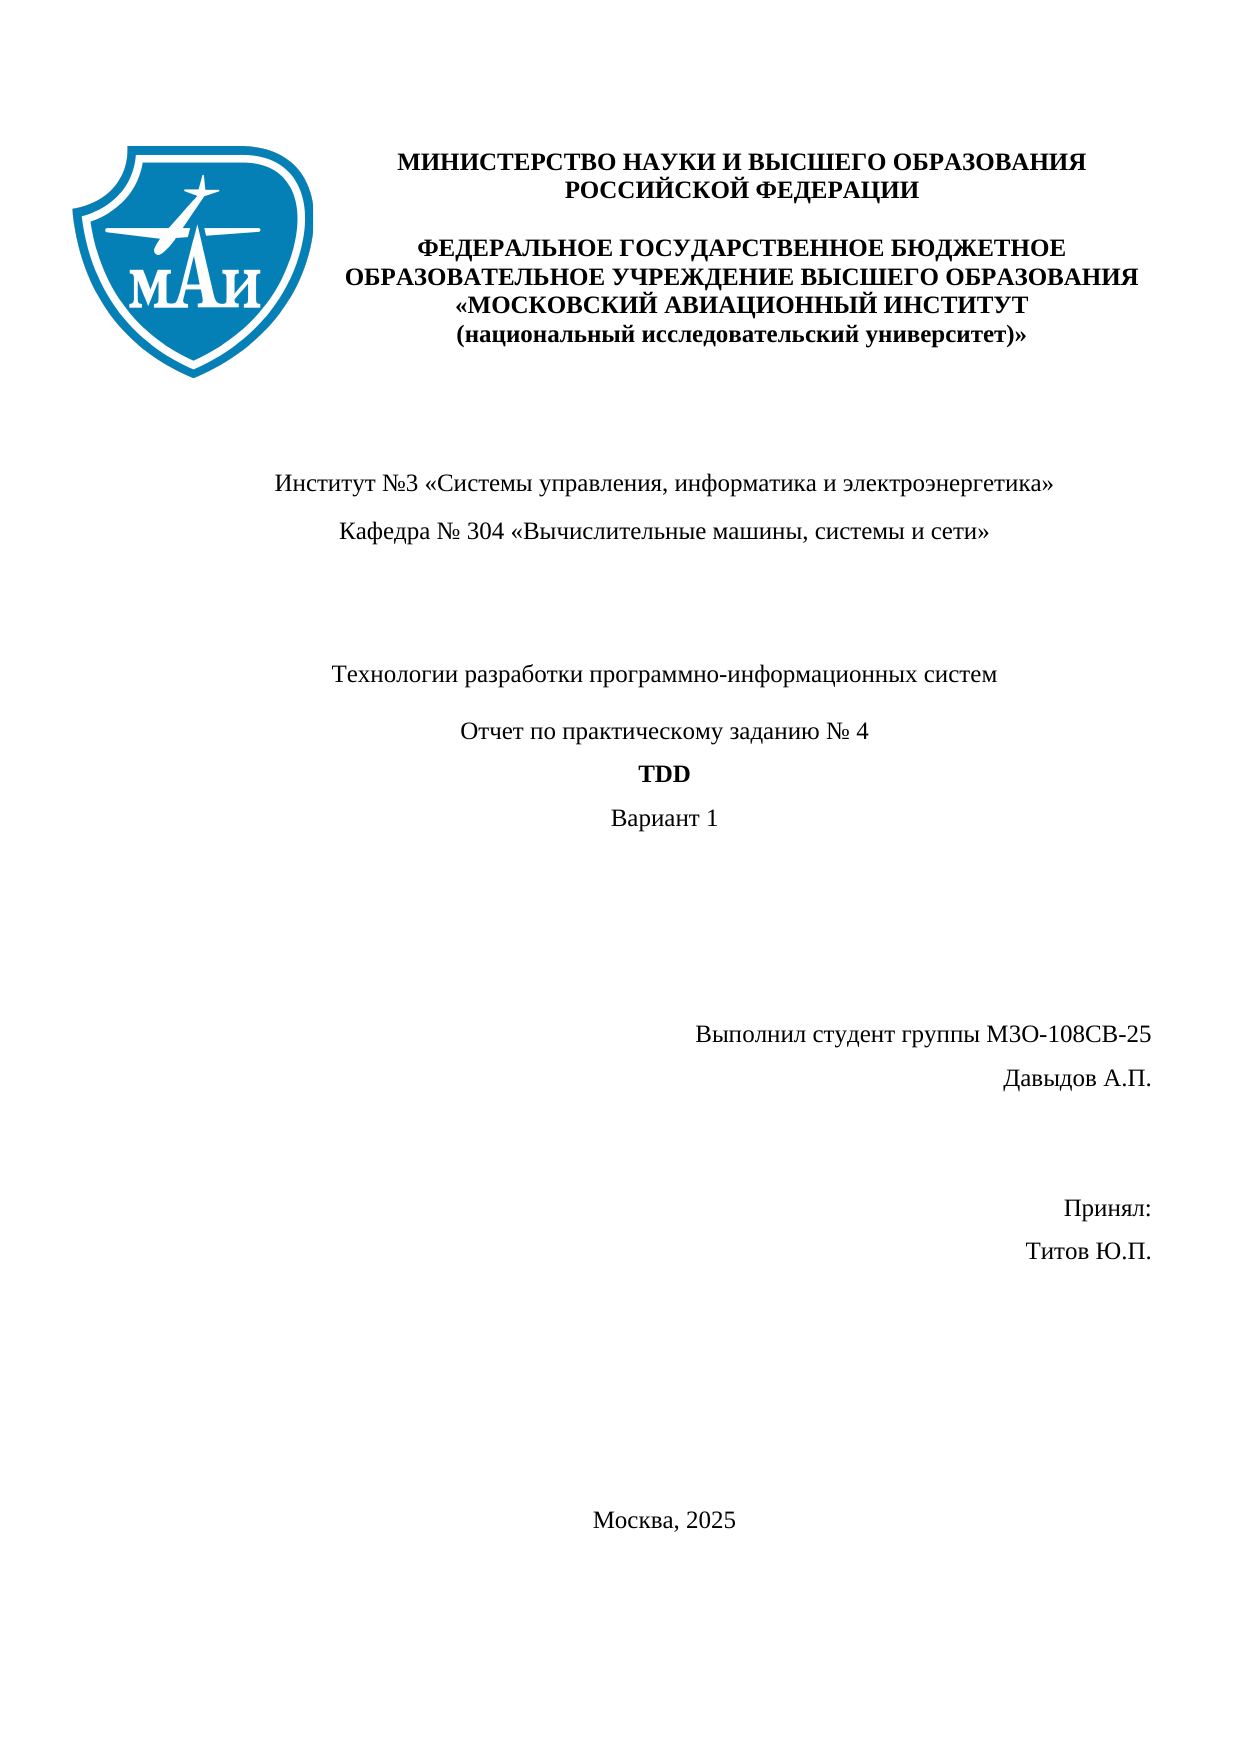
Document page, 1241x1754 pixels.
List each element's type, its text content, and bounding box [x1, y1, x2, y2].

text Кафедра № 304 «Вычислительные машины, системы и сети» [177, 516, 1152, 545]
picture [197, 234, 314, 378]
picture [72, 218, 190, 378]
picture [83, 156, 304, 369]
picture [72, 146, 127, 208]
text Институт №3 «Системы управления, информатика и электроэнергетика» [177, 468, 1152, 497]
text ФЕДЕРАЛЬНОЕ ГОСУДАРСТВЕННОЕ БЮДЖЕТНОЕ ОБРАЗОВАТЕЛЬНОЕ УЧРЕЖДЕНИЕ ВЫСШЕГО ОБРАЗОВАНИЯ «МОСКОВСКИЙ АВИАЦИОННЫЙ ИНСТИТУТ [314, 233, 1152, 319]
text МИНИСТЕРСТВО НАУКИ И ВЫСШЕГО ОБРАЗОВАНИЯ РОССИЙСКОЙ ФЕДЕРАЦИИ [314, 147, 1152, 204]
text Выполнил студент группы М3О-108СВ-25 [177, 1019, 1152, 1048]
text (национальный исследовательский университет)» [314, 319, 1152, 348]
text Принял: [177, 1193, 1152, 1222]
text Титов Ю.П. [177, 1236, 1152, 1265]
picture [256, 146, 314, 203]
text Технологии разработки программно-информационных систем [177, 659, 1152, 687]
text Давыдов А.П. [177, 1063, 1152, 1092]
text Вариант 1 [177, 803, 1152, 832]
text Отчет по практическому заданию № 4 [177, 716, 1152, 745]
text Москва, 2025 [177, 1505, 1152, 1534]
text TDD [177, 759, 1152, 788]
